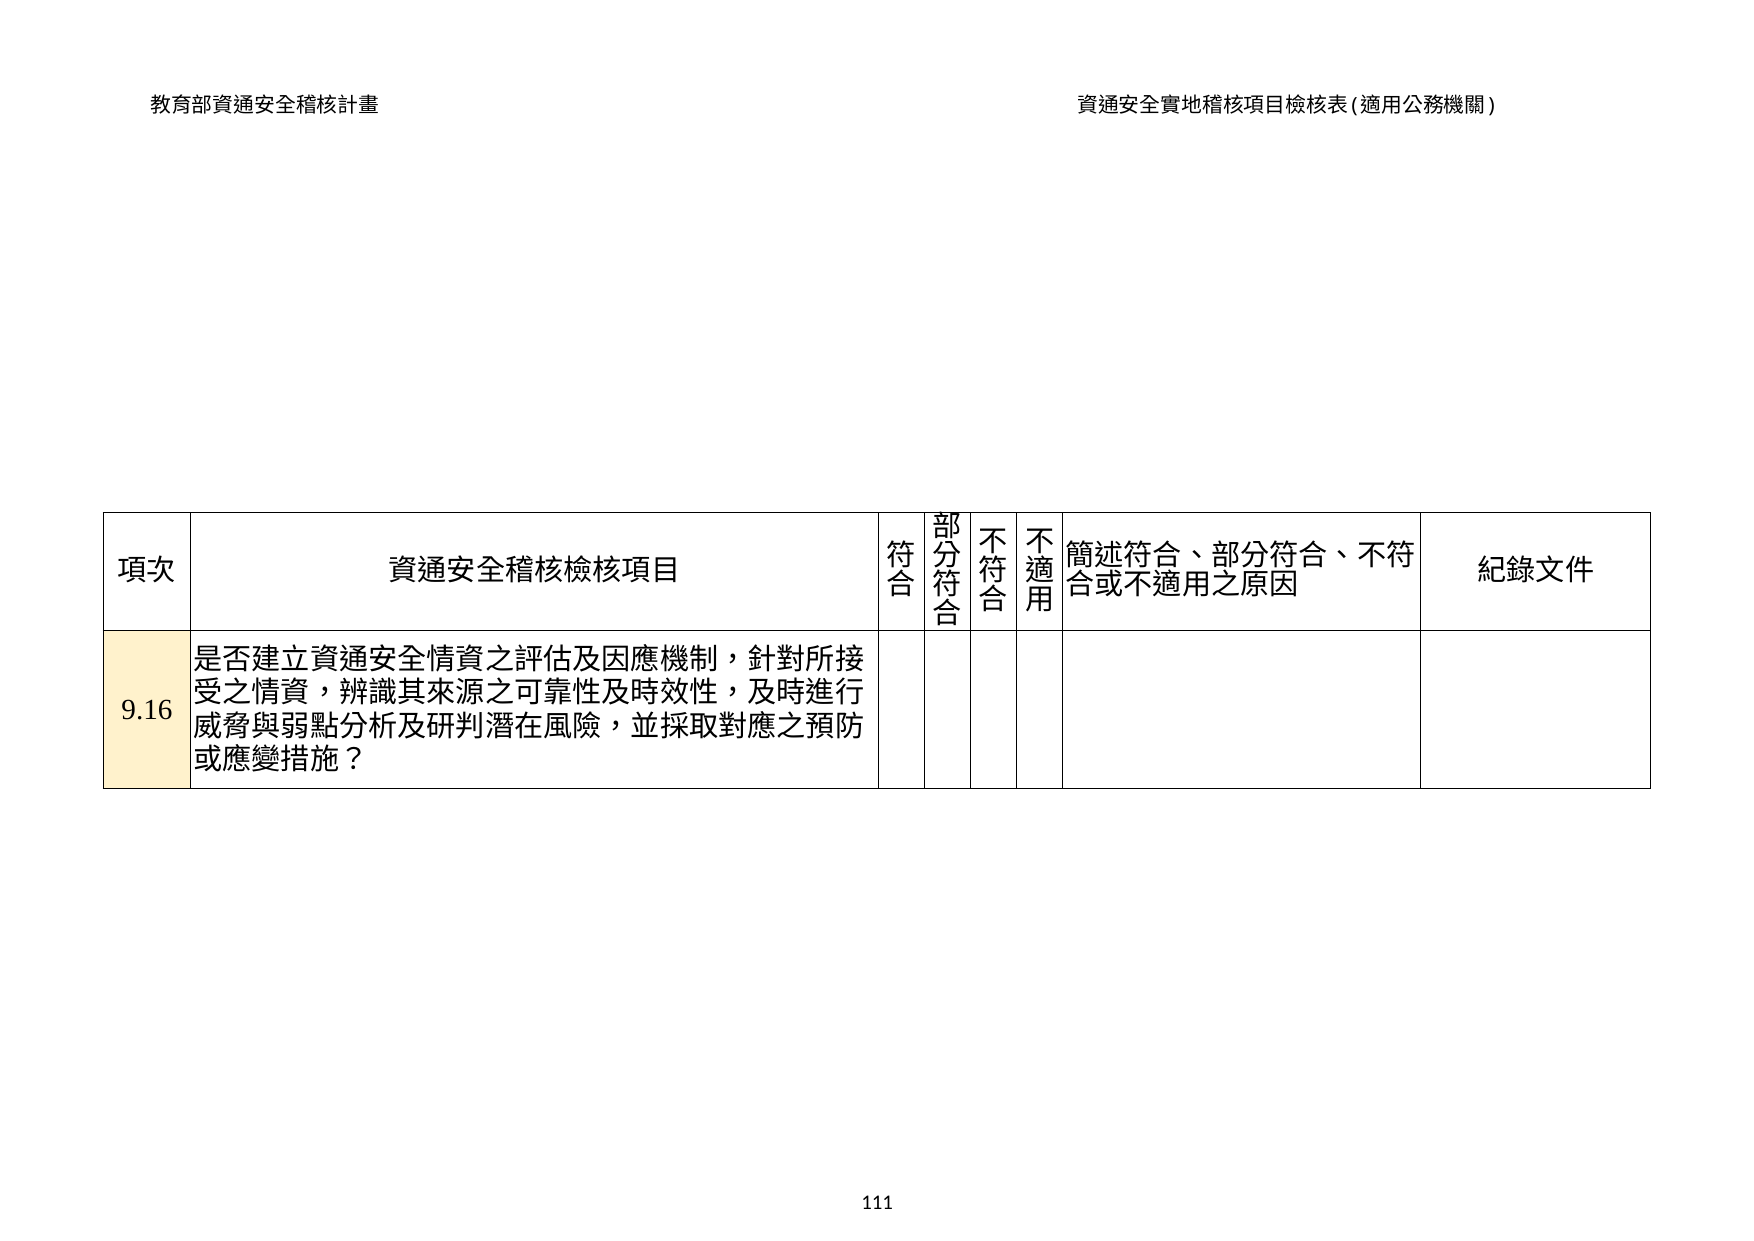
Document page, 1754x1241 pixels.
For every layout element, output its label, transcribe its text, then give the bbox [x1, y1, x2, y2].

table_cell 是否建立資通安全情資之評估及因應機制，針對所接受之情資，辨識其來源之可靠性及時效性，及時進行威脅與弱點分析及研判潛在風險，並採取對應之預防或應變措施？ [191, 631, 878, 788]
table_header 紀錄文件 [1421, 513, 1650, 630]
table_cell [1017, 631, 1062, 788]
table_header 不適用 [1017, 513, 1062, 630]
table_cell [925, 631, 970, 788]
table_header 符合 [879, 513, 924, 630]
table_cell [1421, 631, 1650, 788]
table_cell [879, 631, 924, 788]
table_cell [1063, 631, 1420, 788]
table_cell [971, 631, 1016, 788]
table_cell 9.16 [104, 631, 190, 788]
table_header 簡述符合、部分符合、不符合或不適用之原因 [1063, 513, 1420, 630]
table_header 資通安全稽核檢核項目 [191, 513, 878, 630]
table_header 項次 [104, 513, 190, 630]
table_header 部分符合 [925, 513, 970, 630]
table_header 不符合 [971, 513, 1016, 630]
